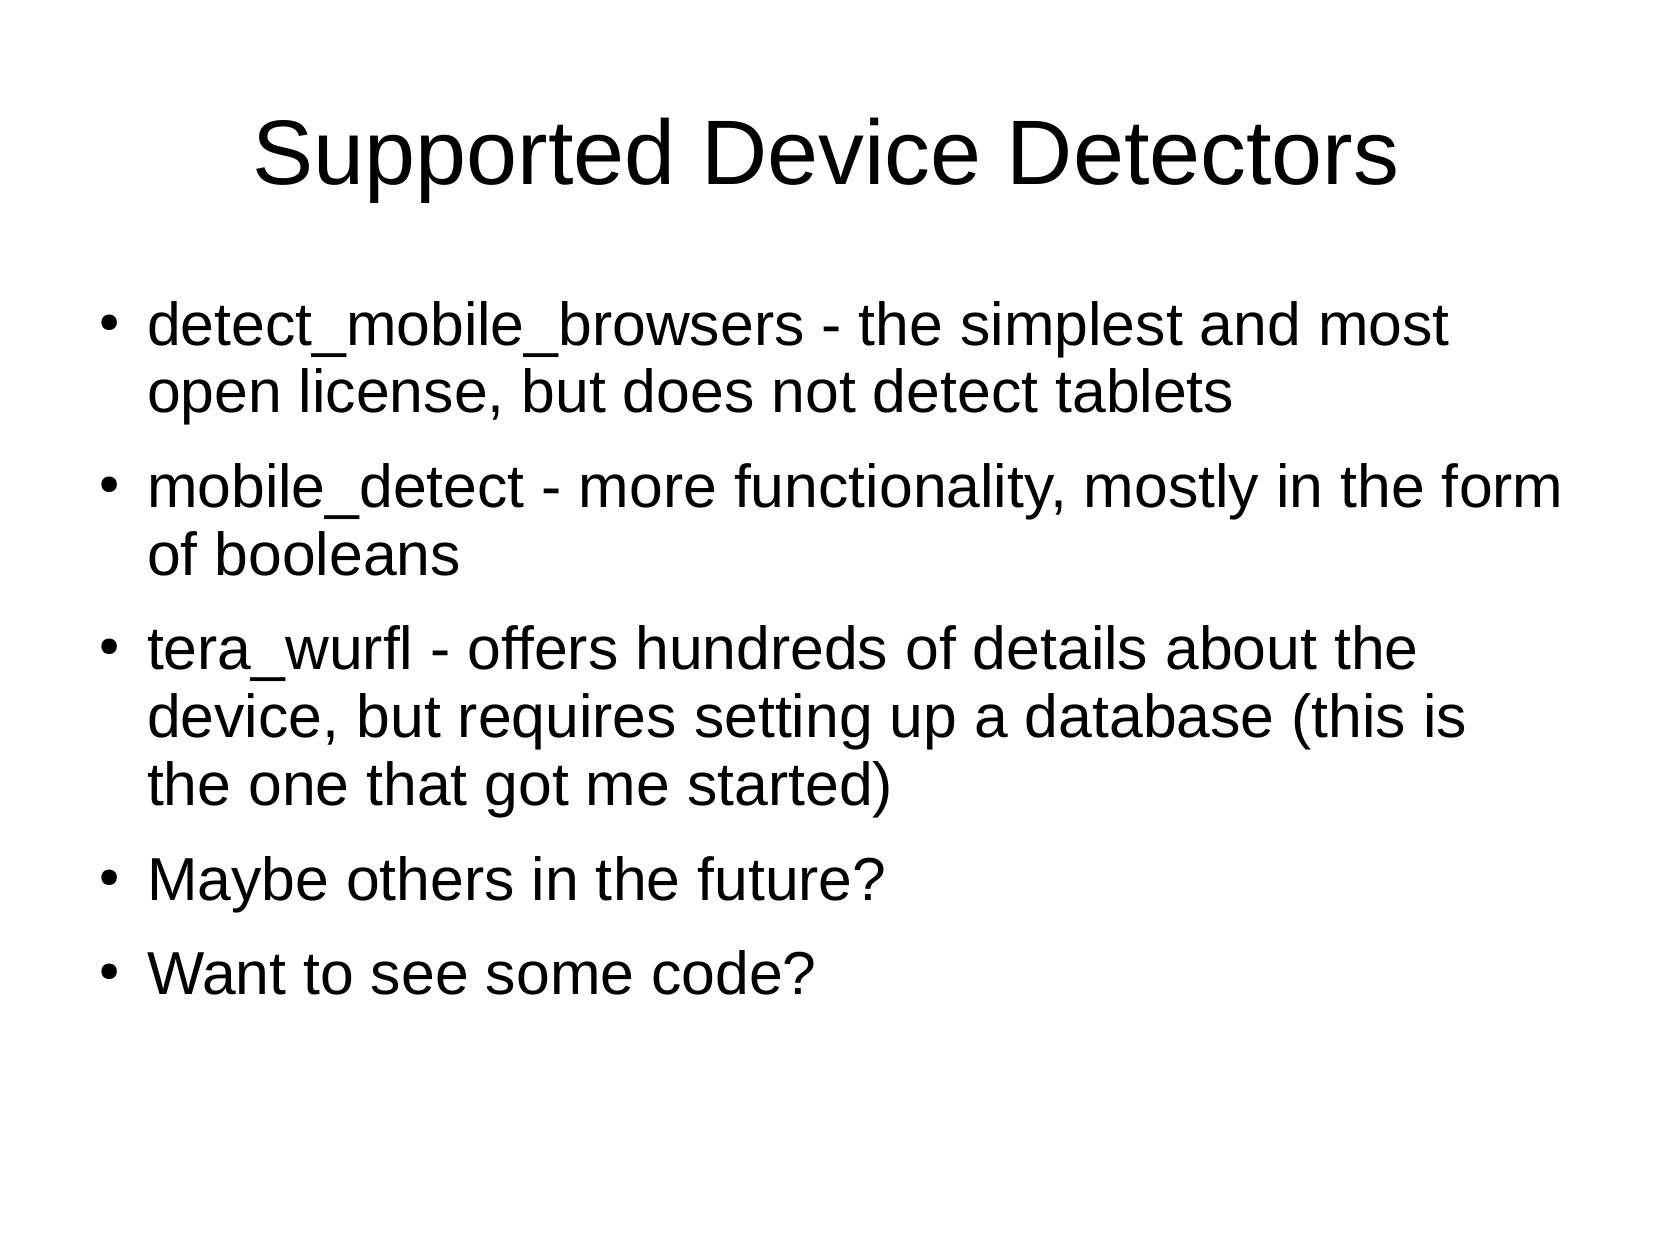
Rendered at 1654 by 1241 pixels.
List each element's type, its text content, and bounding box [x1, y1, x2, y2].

title Supported Device Detectors [82, 49, 1571, 257]
list detect_mobile_browsers - the simplest and most open license, but does not detect tablets mobile_detect - more functionality, mostly in the form of booleans tera_wurfl - offers hundreds of details about the device, but requires setting up a database (this is the one that got me started) Maybe others in the future? Want to see some code? [82, 290, 1571, 1010]
